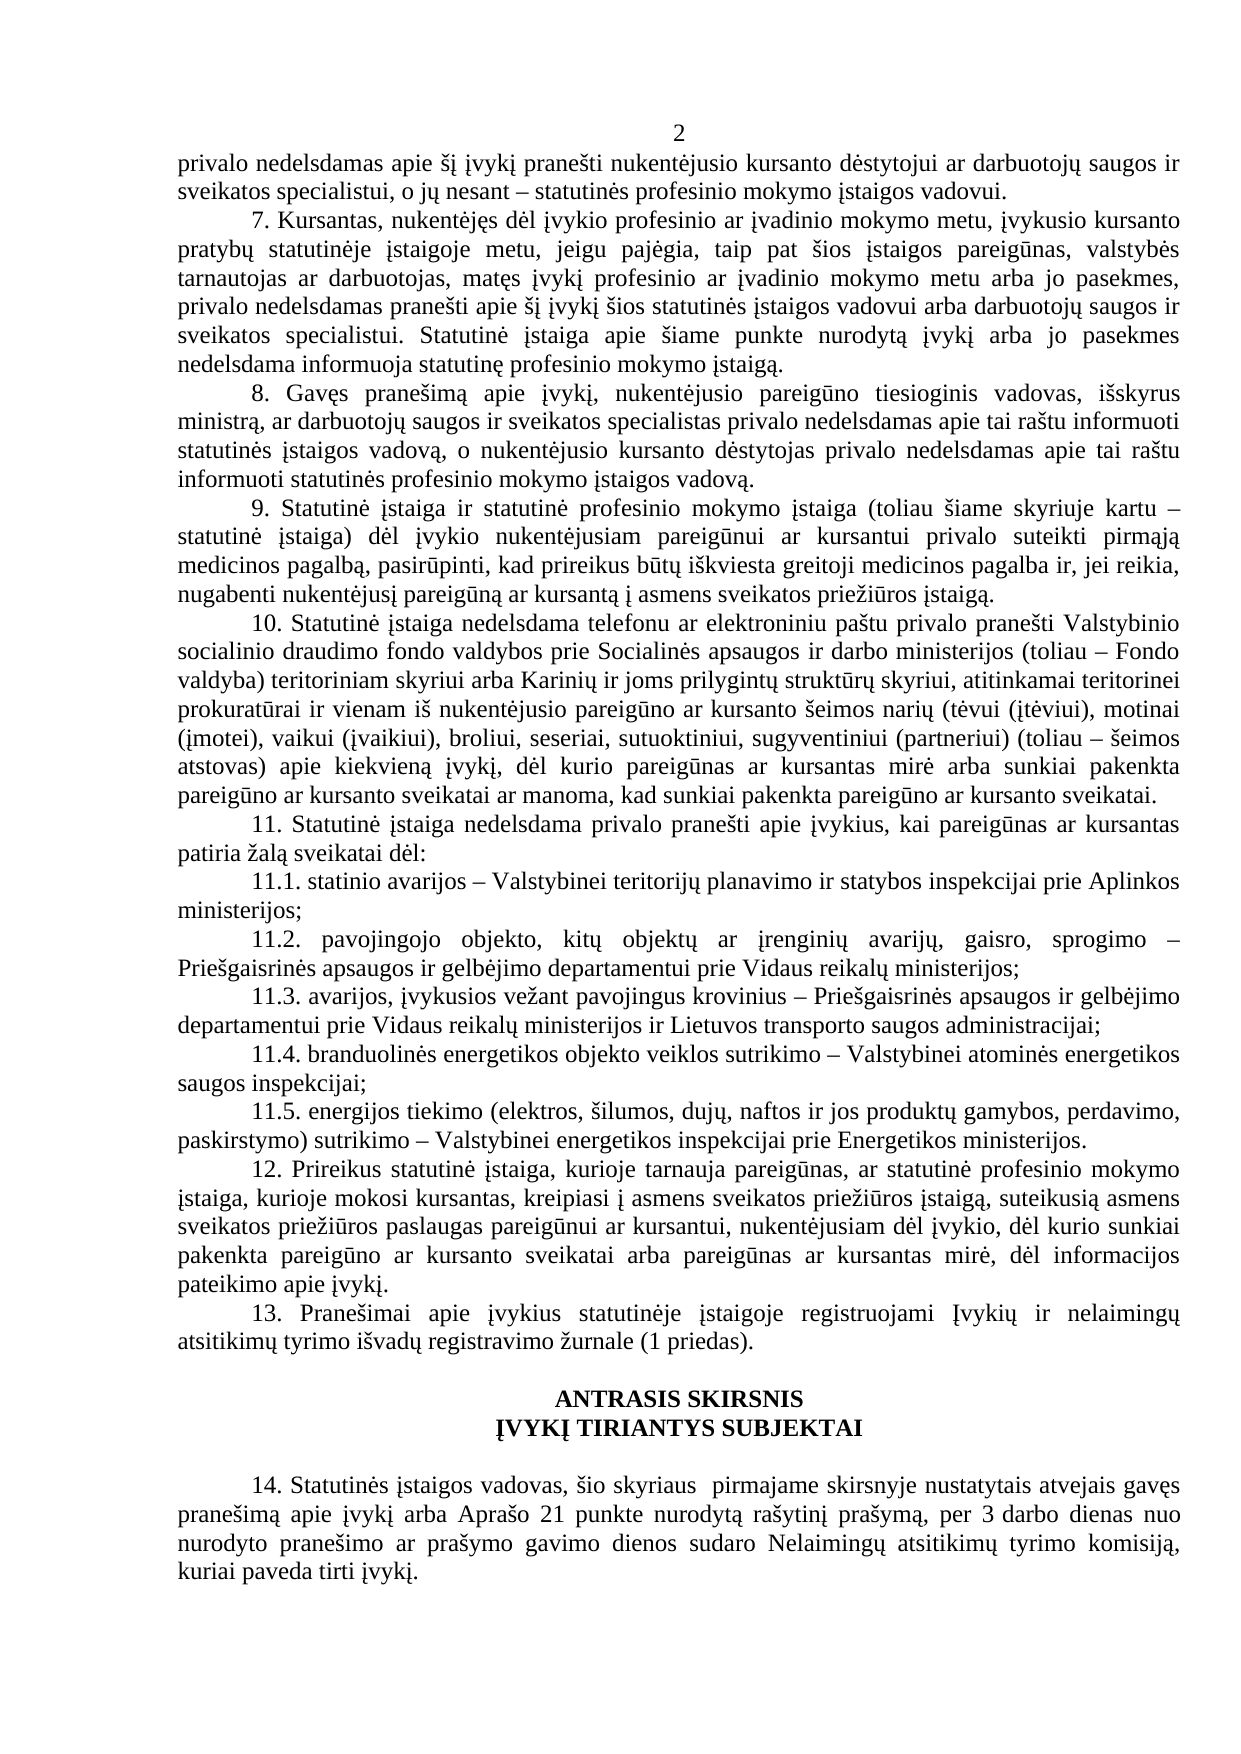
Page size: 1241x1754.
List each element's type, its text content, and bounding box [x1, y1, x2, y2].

text 11.2. pavojingojo objekto, kitų objektų ar įrenginių avarijų, gaisro, sprogimo – Priešgaisrinės apsaugos ir gelbėjimo departamentui prie Vidaus reikalų ministerijos; [177, 924, 1181, 981]
text 11.1. statinio avarijos – Valstybinei teritorijų planavimo ir statybos inspekcijai prie Aplinkos ministerijos; [177, 866, 1181, 924]
text ANTRASIS SKIRSNIS [177, 1384, 1181, 1413]
text 8. Gavęs pranešimą apie įvykį, nukentėjusio pareigūno tiesioginis vadovas, išskyrus ministrą, ar darbuotojų saugos ir sveikatos specialistas privalo nedelsdamas apie tai raštu informuoti statutinės įstaigos vadovą, o nukentėjusio kursanto dėstytojas privalo nedelsdamas apie tai raštu informuoti statutinės profesinio mokymo įstaigos vadovą. [177, 378, 1181, 493]
text 9. Statutinė įstaiga ir statutinė profesinio mokymo įstaiga (toliau šiame skyriuje kartu – statutinė įstaiga) dėl įvykio nukentėjusiam pareigūnui ar kursantui privalo suteikti pirmąją medicinos pagalbą, pasirūpinti, kad prireikus būtų iškviesta greitoji medicinos pagalba ir, jei reikia, nugabenti nukentėjusį pareigūną ar kursantą į asmens sveikatos priežiūros įstaigą. [177, 493, 1181, 608]
text 12. Prireikus statutinė įstaiga, kurioje tarnauja pareigūnas, ar statutinė profesinio mokymo įstaiga, kurioje mokosi kursantas, kreipiasi į asmens sveikatos priežiūros įstaigą, suteikusią asmens sveikatos priežiūros paslaugas pareigūnui ar kursantui, nukentėjusiam dėl įvykio, dėl kurio sunkiai pakenkta pareigūno ar kursanto sveikatai arba pareigūnas ar kursantas mirė, dėl informacijos pateikimo apie įvykį. [177, 1154, 1181, 1298]
text 11. Statutinė įstaiga nedelsdama privalo pranešti apie įvykius, kai pareigūnas ar kursantas patiria žalą sveikatai dėl: [177, 809, 1181, 866]
text 11.3. avarijos, įvykusios vežant pavojingus krovinius – Priešgaisrinės apsaugos ir gelbėjimo departamentui prie Vidaus reikalų ministerijos ir Lietuvos transporto saugos administracijai; [177, 981, 1181, 1039]
text 7. Kursantas, nukentėjęs dėl įvykio profesinio ar įvadinio mokymo metu, įvykusio kursanto pratybų statutinėje įstaigoje metu, jeigu pajėgia, taip pat šios įstaigos pareigūnas, valstybės tarnautojas ar darbuotojas, matęs įvykį profesinio ar įvadinio mokymo metu arba jo pasekmes, privalo nedelsdamas pranešti apie šį įvykį šios statutinės įstaigos vadovui arba darbuotojų saugos ir sveikatos specialistui. Statutinė įstaiga apie šiame punkte nurodytą įvykį arba jo pasekmes nedelsdama informuoja statutinę profesinio mokymo įstaigą. [177, 205, 1181, 378]
text 10. Statutinė įstaiga nedelsdama telefonu ar elektroniniu paštu privalo pranešti Valstybinio socialinio draudimo fondo valdybos prie Socialinės apsaugos ir darbo ministerijos (toliau – Fondo valdyba) teritoriniam skyriui arba Karinių ir joms prilygintų struktūrų skyriui, atitinkamai teritorinei prokuratūrai ir vienam iš nukentėjusio pareigūno ar kursanto šeimos narių (tėvui (įtėviui), motinai (įmotei), vaikui (įvaikiui), broliui, seseriai, sutuoktiniui, sugyventiniui (partneriui) (toliau – šeimos atstovas) apie kiekvieną įvykį, dėl kurio pareigūnas ar kursantas mirė arba sunkiai pakenkta pareigūno ar kursanto sveikatai ar manoma, kad sunkiai pakenkta pareigūno ar kursanto sveikatai. [177, 608, 1181, 809]
text privalo nedelsdamas apie šį įvykį pranešti nukentėjusio kursanto dėstytojui ar darbuotojų saugos ir sveikatos specialistui, o jų nesant – statutinės profesinio mokymo įstaigos vadovui. [177, 148, 1181, 205]
text 14. Statutinės įstaigos vadovas, šio skyriaus pirmajame skirsnyje nustatytais atvejais gavęs pranešimą apie įvykį arba Aprašo 21 punkte nurodytą rašytinį prašymą, per 3 darbo dienas nuo nurodyto pranešimo ar prašymo gavimo dienos sudaro Nelaimingų atsitikimų tyrimo komisiją, kuriai paveda tirti įvykį. [177, 1470, 1181, 1585]
text 13. Pranešimai apie įvykius statutinėje įstaigoje registruojami Įvykių ir nelaimingų atsitikimų tyrimo išvadų registravimo žurnale (1 priedas). [177, 1298, 1181, 1355]
text 11.4. branduolinės energetikos objekto veiklos sutrikimo – Valstybinei atominės energetikos saugos inspekcijai; [177, 1039, 1181, 1096]
text ĮVYKĮ TIRIANTYS SUBJEKTAI [177, 1413, 1181, 1441]
text 11.5. energijos tiekimo (elektros, šilumos, dujų, naftos ir jos produktų gamybos, perdavimo, paskirstymo) sutrikimo – Valstybinei energetikos inspekcijai prie Energetikos ministerijos. [177, 1096, 1181, 1154]
